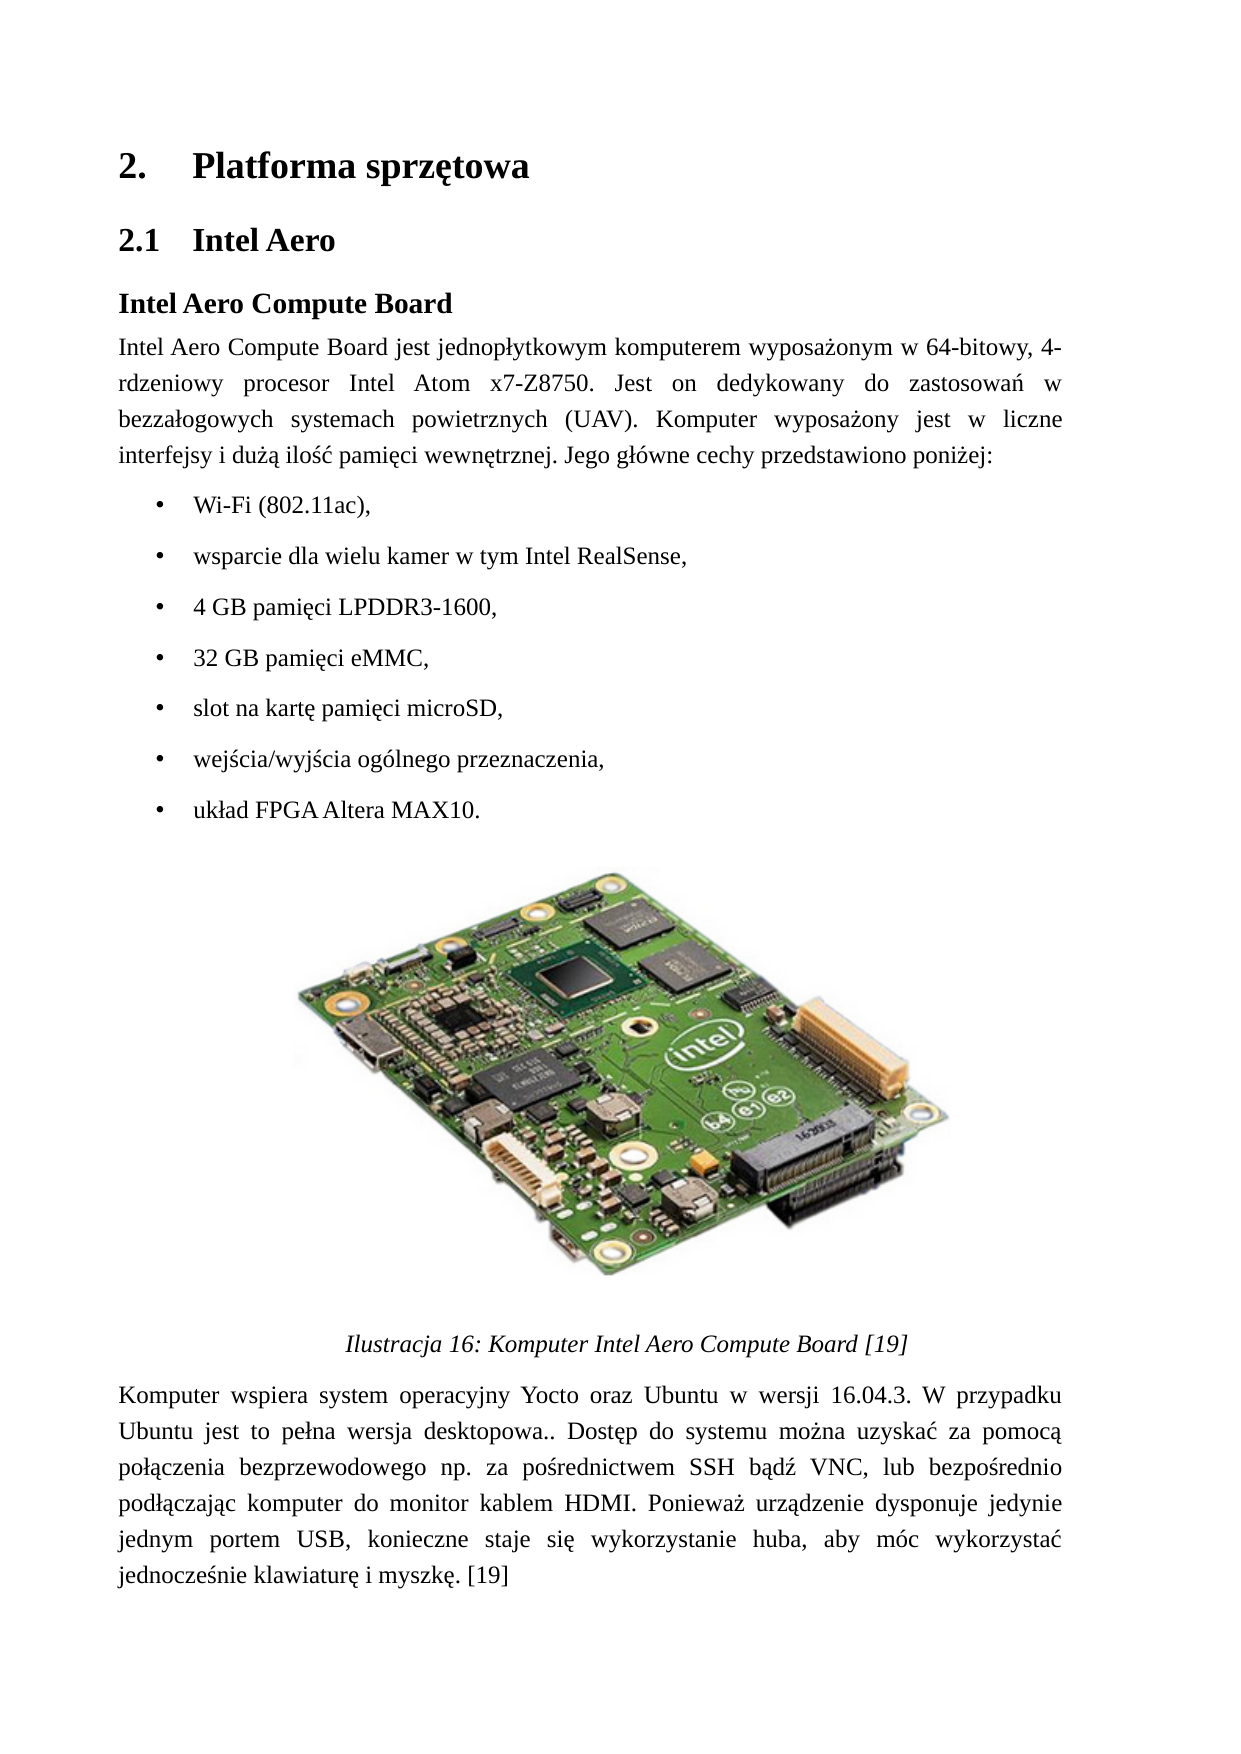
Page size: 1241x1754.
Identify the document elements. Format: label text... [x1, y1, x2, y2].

text Komputer wspiera system operacyjny Yocto oraz Ubuntu w wersji 16.04.3. W przypadku Ubuntu jest to pełna wersja desktopowa.. Dostęp do systemu można uzyskać za pomocą połączenia bezprzewodowego np. za pośrednictwem SSH bądź VNC, lub bezpośrednio podłączając komputer do monitor kablem HDMI. Ponieważ urządzenie dysponuje jedynie jednym portem USB, konieczne staje się wykorzystanie huba, aby móc wykorzystać jednocześnie klawiaturę i myszkę. [19] [118, 1380, 1063, 1588]
list 32 GB pamięci eMMC, [156, 643, 1063, 672]
text Intel Aero Compute Board jest jednopłytkowym komputerem wyposażonym w 64-bitowy, 4-rdzeniowy procesor Intel Atom x7-Z8750. Jest on dedykowany do zastosowań w bezzałogowych systemach powietrznych (UAV). Komputer wyposażony jest w liczne interfejsy i dużą ilość pamięci wewnętrznej. Jego główne cechy przedstawiono poniżej: [118, 332, 1063, 469]
list wejścia/wyjścia ogólnego przeznaczenia, [156, 744, 1063, 773]
list Ilustracja 16: Komputer Intel Aero Compute Board [19] [291, 1324, 965, 1358]
subtitle Platforma sprzętowa [118, 143, 1063, 187]
subtitle Intel Aero Compute Board [118, 286, 1063, 319]
list wsparcie dla wielu kamer w tym Intel RealSense, [156, 541, 1063, 570]
list 4 GB pamięci LPDDR3-1600, [156, 592, 1063, 621]
picture [291, 858, 965, 1324]
list Wi-Fi (802.11ac), [156, 491, 1063, 519]
list slot na kartę pamięci microSD, [156, 693, 1063, 722]
list układ FPGA Altera MAX10. [156, 795, 1063, 824]
subtitle Intel Aero [118, 220, 1063, 259]
